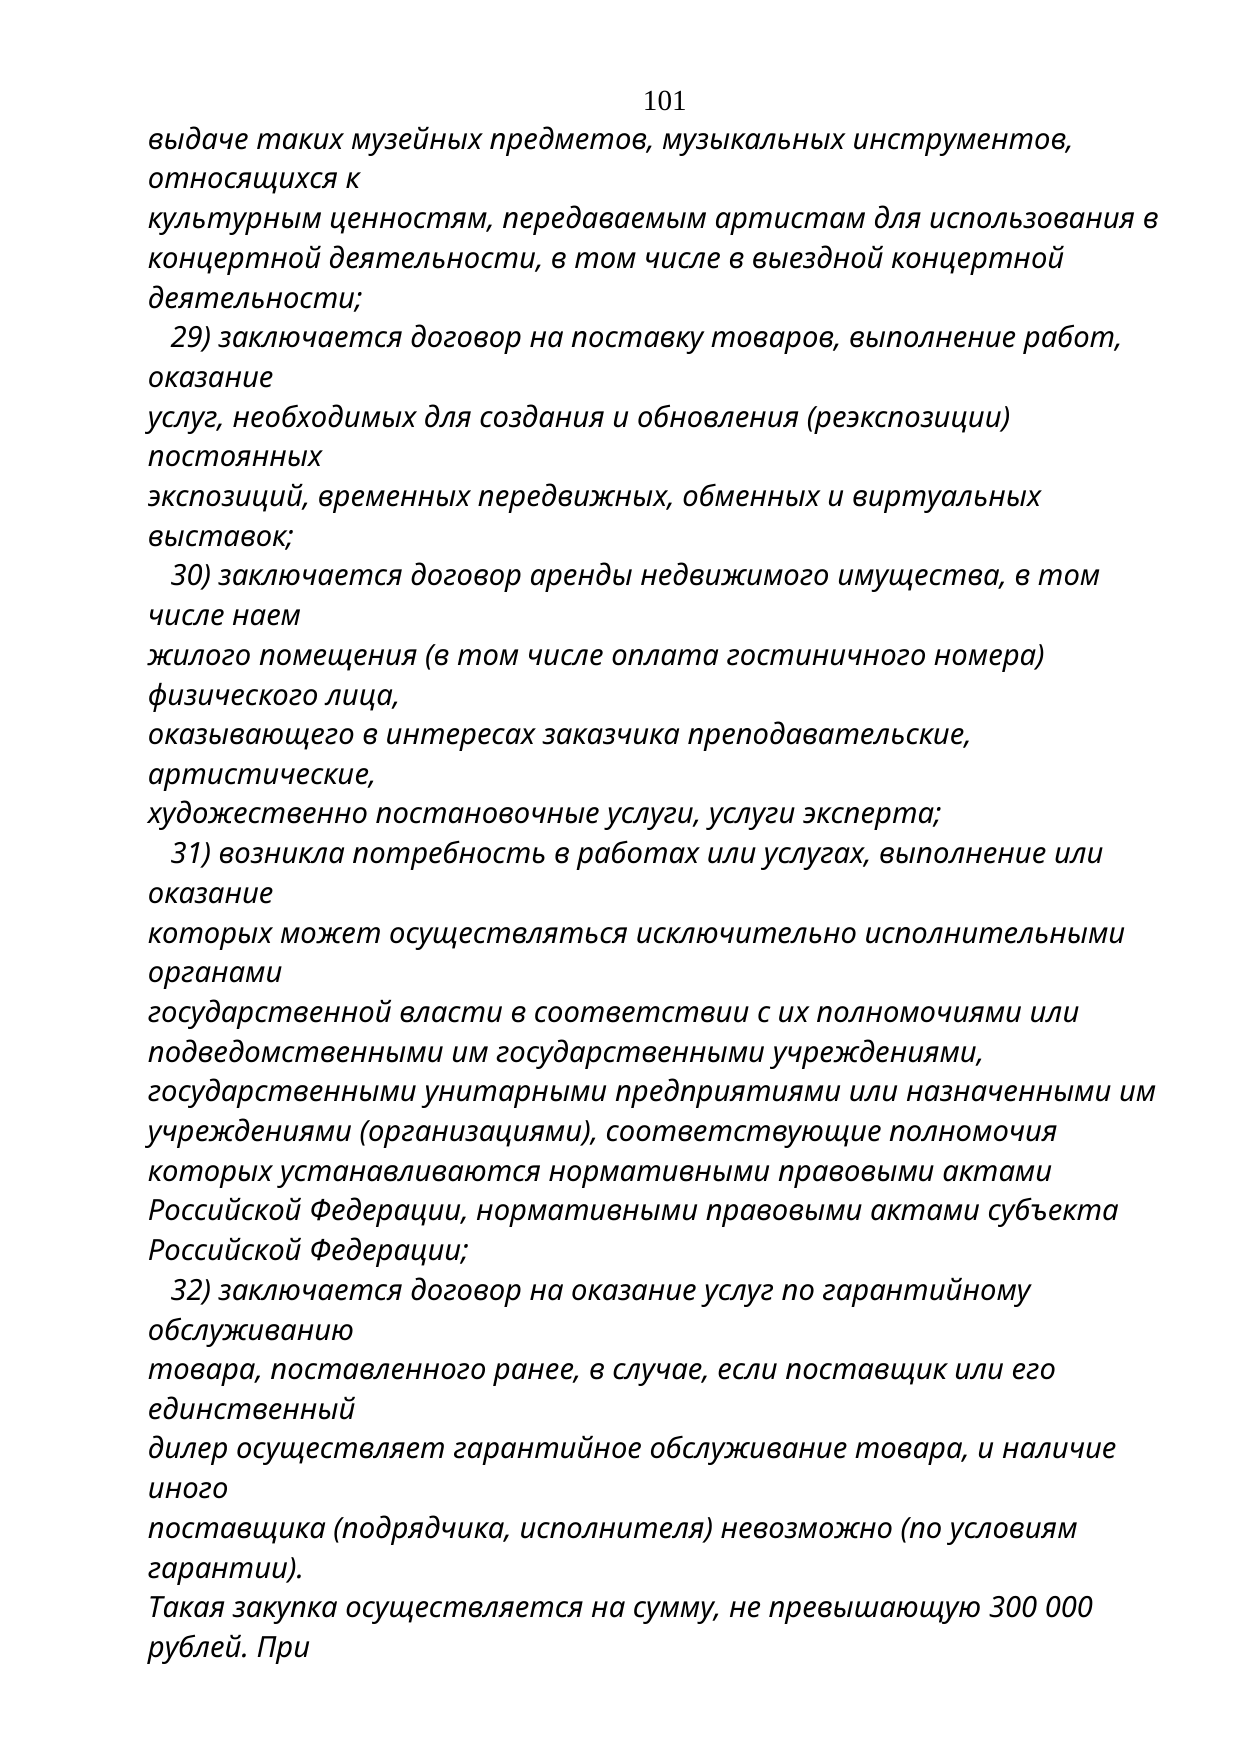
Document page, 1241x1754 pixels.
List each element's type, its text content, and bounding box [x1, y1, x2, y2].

text государственной власти в соответствии с их полномочиями или подведомственными им государственными учреждениями, государственными унитарными предприятиями или назначенными им учреждениями (организациями), соответствующие полномочия которых устанавливаются нормативными правовыми актами Российской Федерации, нормативными правовыми актами субъекта Российской Федерации; [148, 991, 1181, 1269]
text 29) заключается договор на поставку товаров, выполнение работ, оказание [148, 317, 1181, 396]
text 30) заключается договор аренды недвижимого имущества, в том числе наем [148, 555, 1181, 634]
text 32) заключается договор на оказание услуг по гарантийному обслуживанию [148, 1269, 1181, 1348]
text которых может осуществляться исключительно исполнительными органами [148, 912, 1181, 991]
text выдаче таких музейных предметов, музыкальных инструментов, относящихся к [148, 118, 1181, 197]
text услуг, необходимых для создания и обновления (реэкспозиции) постоянных [148, 396, 1181, 475]
text Такая закупка осуществляется на сумму, не превышающую 300 000 рублей. При [148, 1587, 1181, 1666]
text оказывающего в интересах заказчика преподавательские, артистические, [148, 713, 1181, 793]
text поставщика (подрядчика, исполнителя) невозможно (по условиям гарантии). [148, 1507, 1181, 1587]
text художественно постановочные услуги, услуги эксперта; [148, 793, 1181, 832]
text культурным ценностям, передаваемым артистам для использования в концертной деятельности, в том числе в выездной концертной деятельности; [148, 197, 1181, 317]
text экспозиций, временных передвижных, обменных и виртуальных выставок; [148, 475, 1181, 555]
text 31) возникла потребность в работах или услугах, выполнение или оказание [148, 832, 1181, 912]
text дилер осуществляет гарантийное обслуживание товара, и наличие иного [148, 1428, 1181, 1507]
text товара, поставленного ранее, в случае, если поставщик или его единственный [148, 1348, 1181, 1428]
text жилого помещения (в том числе оплата гостиничного номера) физического лица, [148, 634, 1181, 713]
